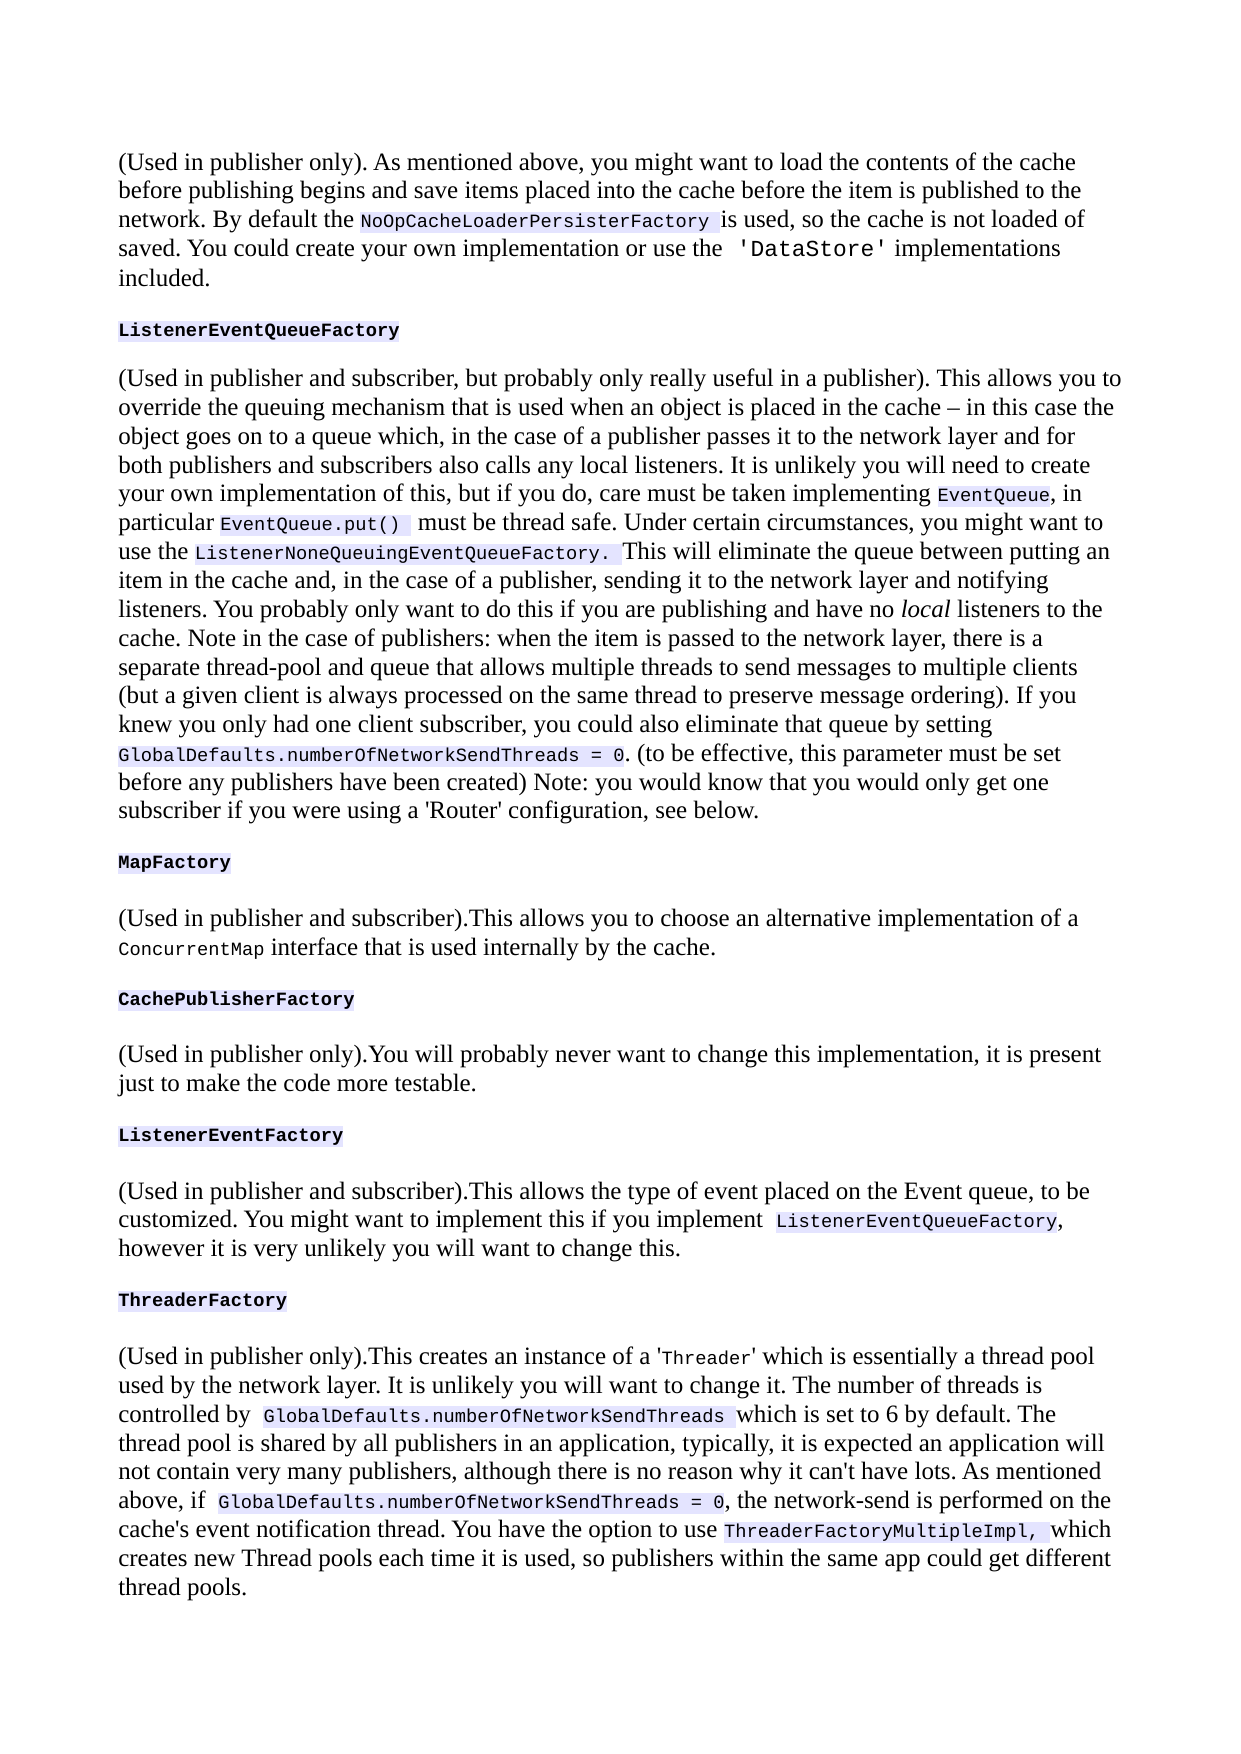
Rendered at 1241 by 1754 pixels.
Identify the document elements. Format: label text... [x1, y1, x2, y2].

text (Used in publisher and subscriber).This allows the type of event placed on the Event queue, to be customized. You might want to implement this if you implement ListenerEventQueueFactory, however it is very unlikely you will want to change this. [118, 1176, 1122, 1262]
text ThreaderFactory [118, 1291, 1122, 1312]
text (Used in publisher only).You will probably never want to change this implementation, it is present just to make the code more testable. [118, 1039, 1122, 1097]
text ListenerEventFactory [118, 1126, 1122, 1147]
text MapFactory [118, 853, 1122, 874]
text (Used in publisher only). As mentioned above, you might want to load the contents of the cache before publishing begins and save items placed into the cache before the item is published to the network. By default the NoOpCacheLoaderPersisterFactory is used, so the cache is not loaded of saved. You could create your own implementation or use the 'DataStore' implementations included. [118, 147, 1122, 292]
text CachePublisherFactory [118, 989, 1122, 1011]
text ListenerEventQueueFactory [118, 321, 1122, 342]
text (Used in publisher only).This creates an instance of a 'Threader' which is essentially a thread pool used by the network layer. It is unlikely you will want to change it. The number of threads is controlled by GlobalDefaults.numberOfNetworkSendThreads which is set to 6 by default. The thread pool is shared by all publishers in an application, typically, it is expected an application will not contain very many publishers, although there is no reason why it can't have lots. As mentioned above, if GlobalDefaults.numberOfNetworkSendThreads = 0, the network-send is performed on the cache's event notification thread. You have the option to use ThreaderFactoryMultipleImpl, which creates new Thread pools each time it is used, so publishers within the same app could get different thread pools. [118, 1341, 1122, 1601]
text (Used in publisher and subscriber, but probably only really useful in a publisher). This allows you to override the queuing mechanism that is used when an object is placed in the cache – in this case the object goes on to a queue which, in the case of a publisher passes it to the network layer and for both publishers and subscribers also calls any local listeners. It is unlikely you will need to create your own implementation of this, but if you do, care must be taken implementing EventQueue, in particular EventQueue.put() must be thread safe. Under certain circumstances, you might want to use the ListenerNoneQueuingEventQueueFactory. This will eliminate the queue between putting an item in the cache and, in the case of a publisher, sending it to the network layer and notifying listeners. You probably only want to do this if you are publishing and have no local listeners to the cache. Note in the case of publishers: when the item is passed to the network layer, there is a separate thread-pool and queue that allows multiple threads to send messages to multiple clients (but a given client is always processed on the same thread to preserve message ordering). If you knew you only had one client subscriber, you could also eliminate that queue by setting GlobalDefaults.numberOfNetworkSendThreads = 0. (to be effective, this parameter must be set before any publishers have been created) Note: you would know that you would only get one subscriber if you were using a 'Router' configuration, see below. [118, 363, 1122, 824]
text (Used in publisher and subscriber).This allows you to choose an alternative implementation of a ConcurrentMap interface that is used internally by the cache. [118, 903, 1122, 961]
